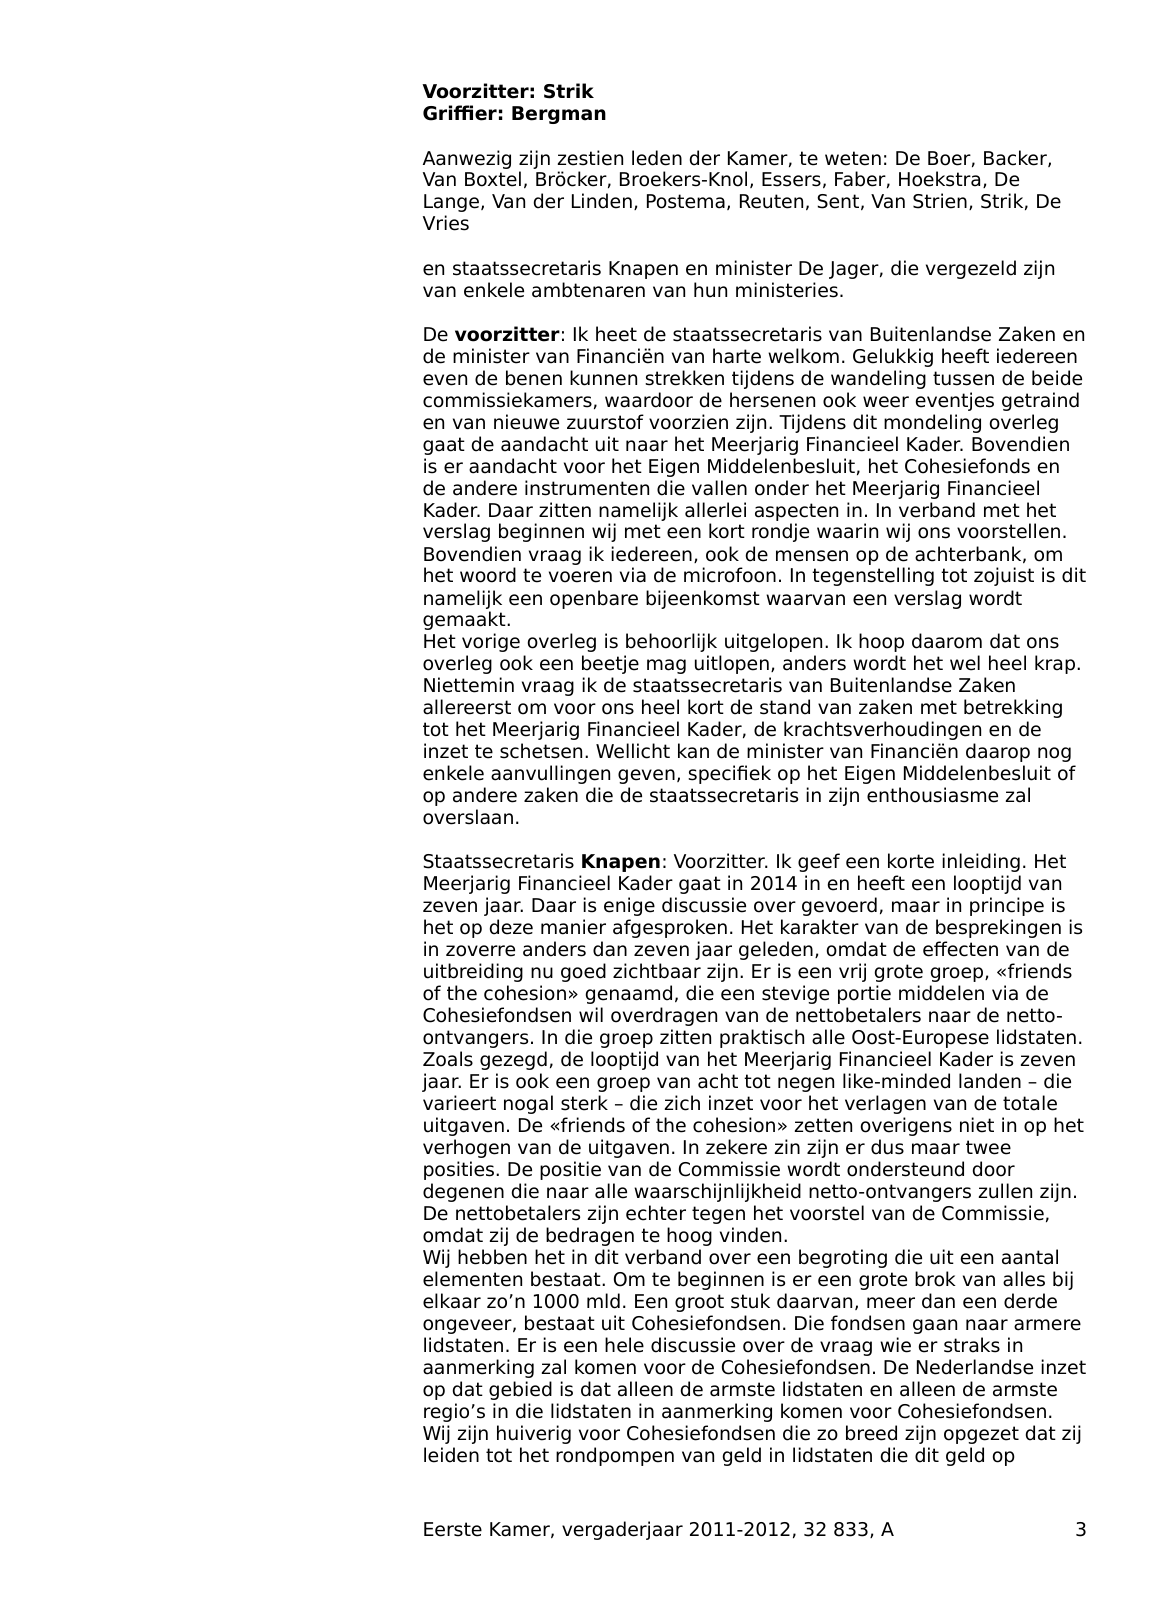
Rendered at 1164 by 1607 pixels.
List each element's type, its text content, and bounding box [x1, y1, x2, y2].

text Voorzitter: Strik [422, 81, 1087, 103]
text Zoals gezegd, de looptijd van het Meerjarig Financieel Kader is zeven jaar. Er is ook een groep van acht tot negen like-minded landen – die varieert nogal sterk – die zich inzet voor het verlagen van de totale uitgaven. De «friends of the cohesion» zetten overigens niet in op het verhogen van de uitgaven. In zekere zin zijn er dus maar twee posities. De positie van de Commissie wordt ondersteund door degenen die naar alle waarschijnlijkheid netto-ontvangers zullen zijn. De nettobetalers zijn echter tegen het voorstel van de Commissie, omdat zij de bedragen te hoog vinden. [422, 1049, 1087, 1247]
text Aanwezig zijn zestien leden der Kamer, te weten: De Boer, Backer, Van Boxtel, Bröcker, Broekers-Knol, Essers, Faber, Hoekstra, De Lange, Van der Linden, Postema, Reuten, Sent, Van Strien, Strik, De Vries [422, 147, 1087, 235]
text Het vorige overleg is behoorlijk uitgelopen. Ik hoop daarom dat ons overleg ook een beetje mag uitlopen, anders wordt het wel heel krap. Niettemin vraag ik de staatssecretaris van Buitenlandse Zaken allereerst om voor ons heel kort de stand van zaken met betrekking tot het Meerjarig Financieel Kader, de krachtsverhoudingen en de inzet te schetsen. Wellicht kan de minister van Financiën daarop nog enkele aanvullingen geven, specifiek op het Eigen Middelenbesluit of op andere zaken die de staatssecretaris in zijn enthousiasme zal overslaan. [422, 631, 1087, 829]
text De voorzitter: Ik heet de staatssecretaris van Buitenlandse Zaken en de minister van Financiën van harte welkom. Gelukkig heeft iedereen even de benen kunnen strekken tijdens de wandeling tussen de beide commissiekamers, waardoor de hersenen ook weer eventjes getraind en van nieuwe zuurstof voorzien zijn. Tijdens dit mondeling overleg gaat de aandacht uit naar het Meerjarig Financieel Kader. Bovendien is er aandacht voor het Eigen Middelenbesluit, het Cohesiefonds en de andere instrumenten die vallen onder het Meerjarig Financieel Kader. Daar zitten namelijk allerlei aspecten in. In verband met het verslag beginnen wij met een kort rondje waarin wij ons voorstellen. Bovendien vraag ik iedereen, ook de mensen op de achterbank, om het woord te voeren via de microfoon. In tegenstelling tot zojuist is dit namelijk een openbare bijeenkomst waarvan een verslag wordt gemaakt. [422, 324, 1087, 631]
text en staatssecretaris Knapen en minister De Jager, die vergezeld zijn van enkele ambtenaren van hun ministeries. [422, 257, 1087, 301]
text Griffier: Bergman [422, 103, 1087, 125]
text Staatssecretaris Knapen: Voorzitter. Ik geef een korte inleiding. Het Meerjarig Financieel Kader gaat in 2014 in en heeft een looptijd van zeven jaar. Daar is enige discussie over gevoerd, maar in principe is het op deze manier afgesproken. Het karakter van de besprekingen is in zoverre anders dan zeven jaar geleden, omdat de effecten van de uitbreiding nu goed zichtbaar zijn. Er is een vrij grote groep, «friends of the cohesion» genaamd, die een stevige portie middelen via de Cohesiefondsen wil overdragen van de nettobetalers naar de netto-ontvangers. In die groep zitten praktisch alle Oost-Europese lidstaten. [422, 851, 1087, 1049]
text Wij hebben het in dit verband over een begroting die uit een aantal elementen bestaat. Om te beginnen is er een grote brok van alles bij elkaar zo’n 1000 mld. Een groot stuk daarvan, meer dan een derde ongeveer, bestaat uit Cohesiefondsen. Die fondsen gaan naar armere lidstaten. Er is een hele discussie over de vraag wie er straks in aanmerking zal komen voor de Cohesiefondsen. De Nederlandse inzet op dat gebied is dat alleen de armste lidstaten en alleen de armste regio’s in die lidstaten in aanmerking komen voor Cohesiefondsen. Wij zijn huiverig voor Cohesiefondsen die zo breed zijn opgezet dat zij leiden tot het rondpompen van geld in lidstaten die dit geld op [422, 1247, 1087, 1467]
